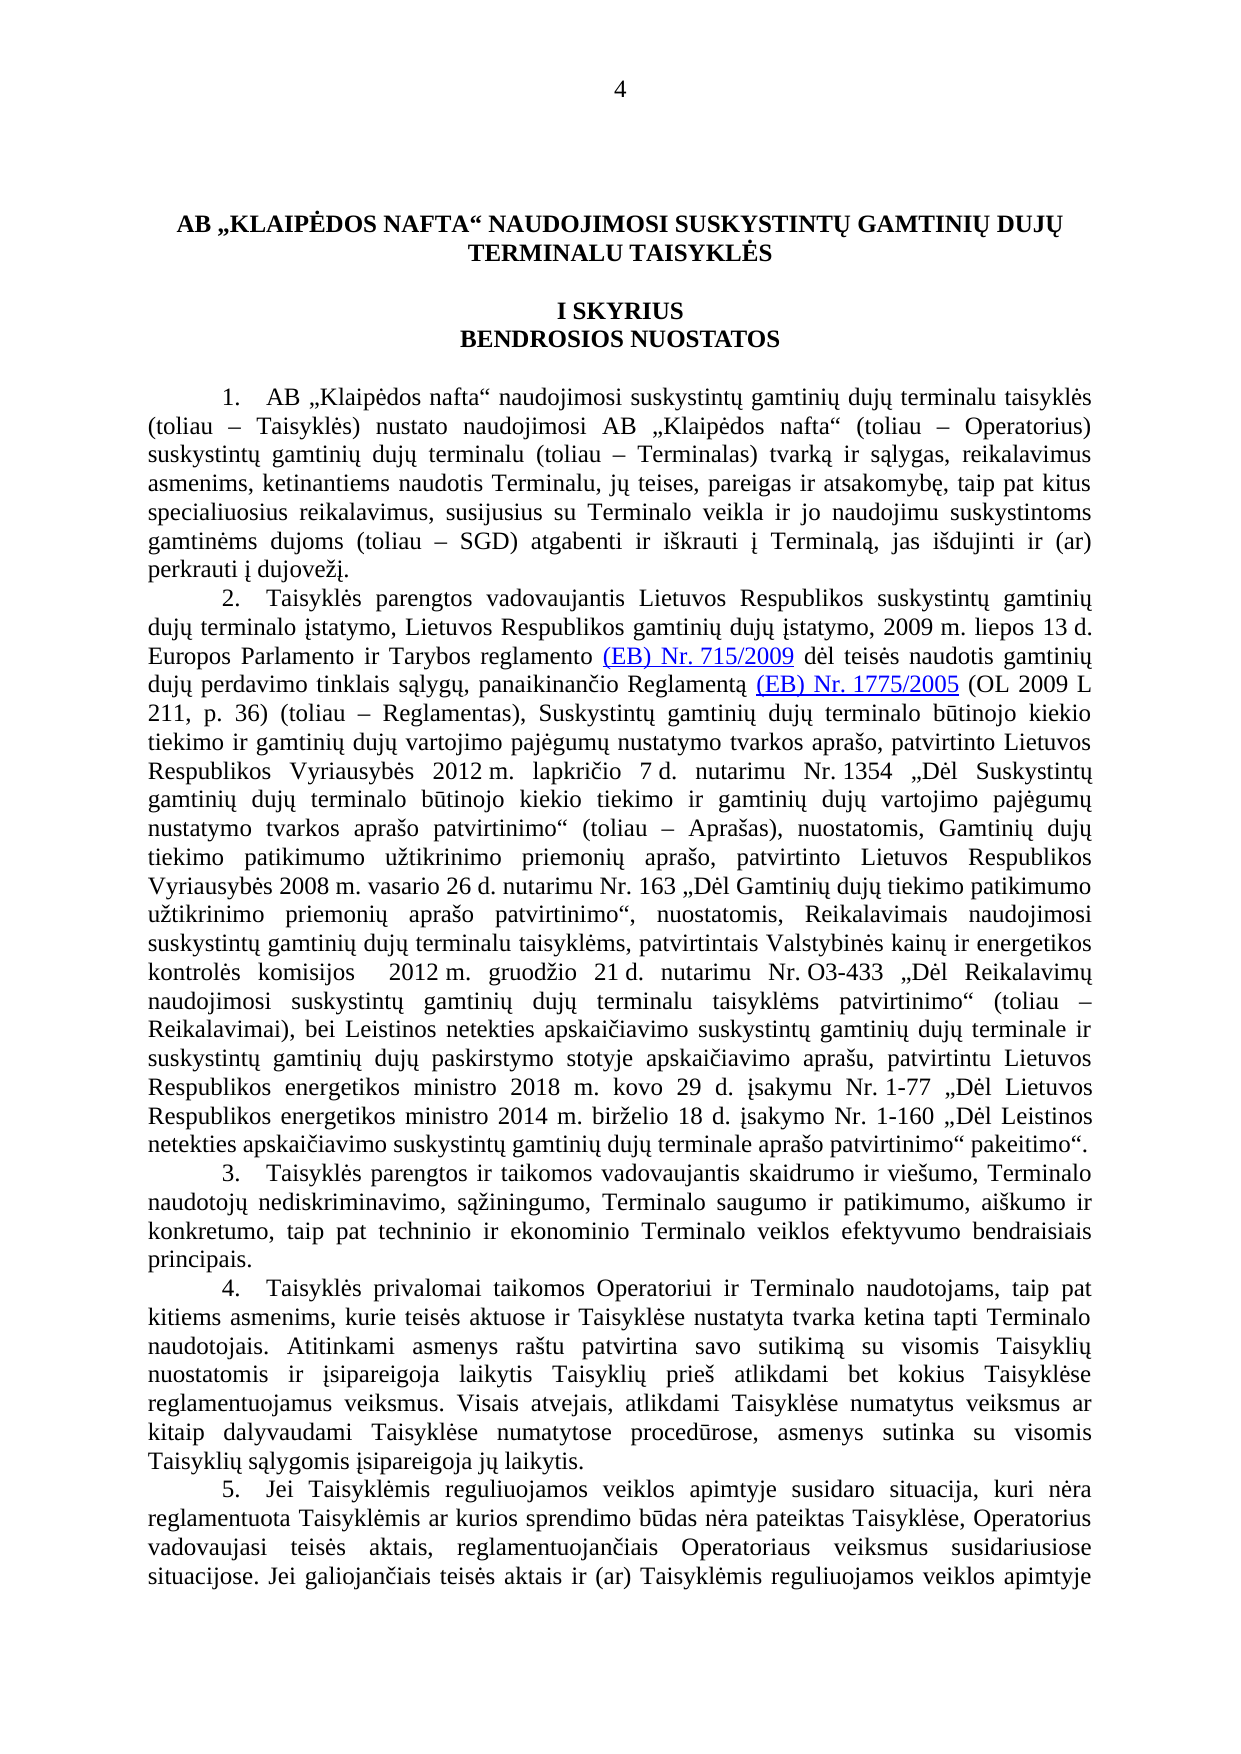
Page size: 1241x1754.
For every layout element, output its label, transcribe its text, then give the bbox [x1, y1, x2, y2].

text 5. Jei Taisyklėmis reguliuojamos veiklos apimtyje susidaro situacija, kuri nėra reglamentuota Taisyklėmis ar kurios sprendimo būdas nėra pateiktas Taisyklėse, Operatorius vadovaujasi teisės aktais, reglamentuojančiais Operatoriaus veiksmus susidariusiose situacijose. Jei galiojančiais teisės aktais ir (ar) Taisyklėmis reguliuojamos veiklos apimtyje [148, 1474, 1092, 1589]
text 2. Taisyklės parengtos vadovaujantis Lietuvos Respublikos suskystintų gamtinių dujų terminalo įstatymo, Lietuvos Respublikos gamtinių dujų įstatymo, 2009 m. liepos 13 d. Europos Parlamento ir Tarybos reglamento (EB) Nr. 715/2009 dėl teisės naudotis gamtinių dujų perdavimo tinklais sąlygų, panaikinančio Reglamentą (EB) Nr. 1775/2005 (OL 2009 L 211, p. 36) (toliau – Reglamentas), Suskystintų gamtinių dujų terminalo būtinojo kiekio tiekimo ir gamtinių dujų vartojimo pajėgumų nustatymo tvarkos aprašo, patvirtinto Lietuvos Respublikos Vyriausybės 2012 m. lapkričio 7 d. nutarimu Nr. 1354 „Dėl Suskystintų gamtinių dujų terminalo būtinojo kiekio tiekimo ir gamtinių dujų vartojimo pajėgumų nustatymo tvarkos aprašo patvirtinimo“ (toliau – Aprašas), nuostatomis, Gamtinių dujų tiekimo patikimumo užtikrinimo priemonių aprašo, patvirtinto Lietuvos Respublikos Vyriausybės 2008 m. vasario 26 d. nutarimu Nr. 163 „Dėl Gamtinių dujų tiekimo patikimumo užtikrinimo priemonių aprašo patvirtinimo“, nuostatomis, Reikalavimais naudojimosi suskystintų gamtinių dujų terminalu taisyklėms, patvirtintais Valstybinės kainų ir energetikos kontrolės komisijos 2012 m. gruodžio 21 d. nutarimu Nr. O3-433 „Dėl Reikalavimų naudojimosi suskystintų gamtinių dujų terminalu taisyklėms patvirtinimo“ (toliau – Reikalavimai), bei Leistinos netekties apskaičiavimo suskystintų gamtinių dujų terminale ir suskystintų gamtinių dujų paskirstymo stotyje apskaičiavimo aprašu, patvirtintu Lietuvos Respublikos energetikos ministro 2018 m. kovo 29 d. įsakymu Nr. 1-77 „Dėl Lietuvos Respublikos energetikos ministro 2014 m. birželio 18 d. įsakymo Nr. 1-160 „Dėl Leistinos netekties apskaičiavimo suskystintų gamtinių dujų terminale aprašo patvirtinimo“ pakeitimo“. [148, 583, 1092, 1158]
text 3. Taisyklės parengtos ir taikomos vadovaujantis skaidrumo ir viešumo, Terminalo naudotojų nediskriminavimo, sąžiningumo, Terminalo saugumo ir patikimumo, aiškumo ir konkretumo, taip pat techninio ir ekonominio Terminalo veiklos efektyvumo bendraisiais principais. [148, 1158, 1092, 1273]
text 4. Taisyklės privalomai taikomos Operatoriui ir Terminalo naudotojams, taip pat kitiems asmenims, kurie teisės aktuose ir Taisyklėse nustatyta tvarka ketina tapti Terminalo naudotojais. Atitinkami asmenys raštu patvirtina savo sutikimą su visomis Taisyklių nuostatomis ir įsipareigoja laikytis Taisyklių prieš atlikdami bet kokius Taisyklėse reglamentuojamus veiksmus. Visais atvejais, atlikdami Taisyklėse numatytus veiksmus ar kitaip dalyvaudami Taisyklėse numatytose procedūrose, asmenys sutinka su visomis Taisyklių sąlygomis įsipareigoja jų laikytis. [148, 1273, 1092, 1474]
text I SKYRIUS [148, 296, 1092, 324]
text 1. AB „Klaipėdos nafta“ naudojimosi suskystintų gamtinių dujų terminalu taisyklės (toliau – Taisyklės) nustato naudojimosi AB „Klaipėdos nafta“ (toliau – Operatorius) suskystintų gamtinių dujų terminalu (toliau – Terminalas) tvarką ir sąlygas, reikalavimus asmenims, ketinantiems naudotis Terminalu, jų teises, pareigas ir atsakomybę, taip pat kitus specialiuosius reikalavimus, susijusius su Terminalo veikla ir jo naudojimu suskystintoms gamtinėms dujoms (toliau – SGD) atgabenti ir iškrauti į Terminalą, jas išdujinti ir (ar) perkrauti į dujovežį. [148, 382, 1092, 583]
text Bendrosios nuostatos [148, 324, 1092, 353]
text AB „KLAIPĖDOS NAFTA“ NAUDOJIMOSI SUSKYSTINTŲ GAMTINIŲ DUJŲ TERMINALU TAISYKLĖS [148, 209, 1092, 267]
